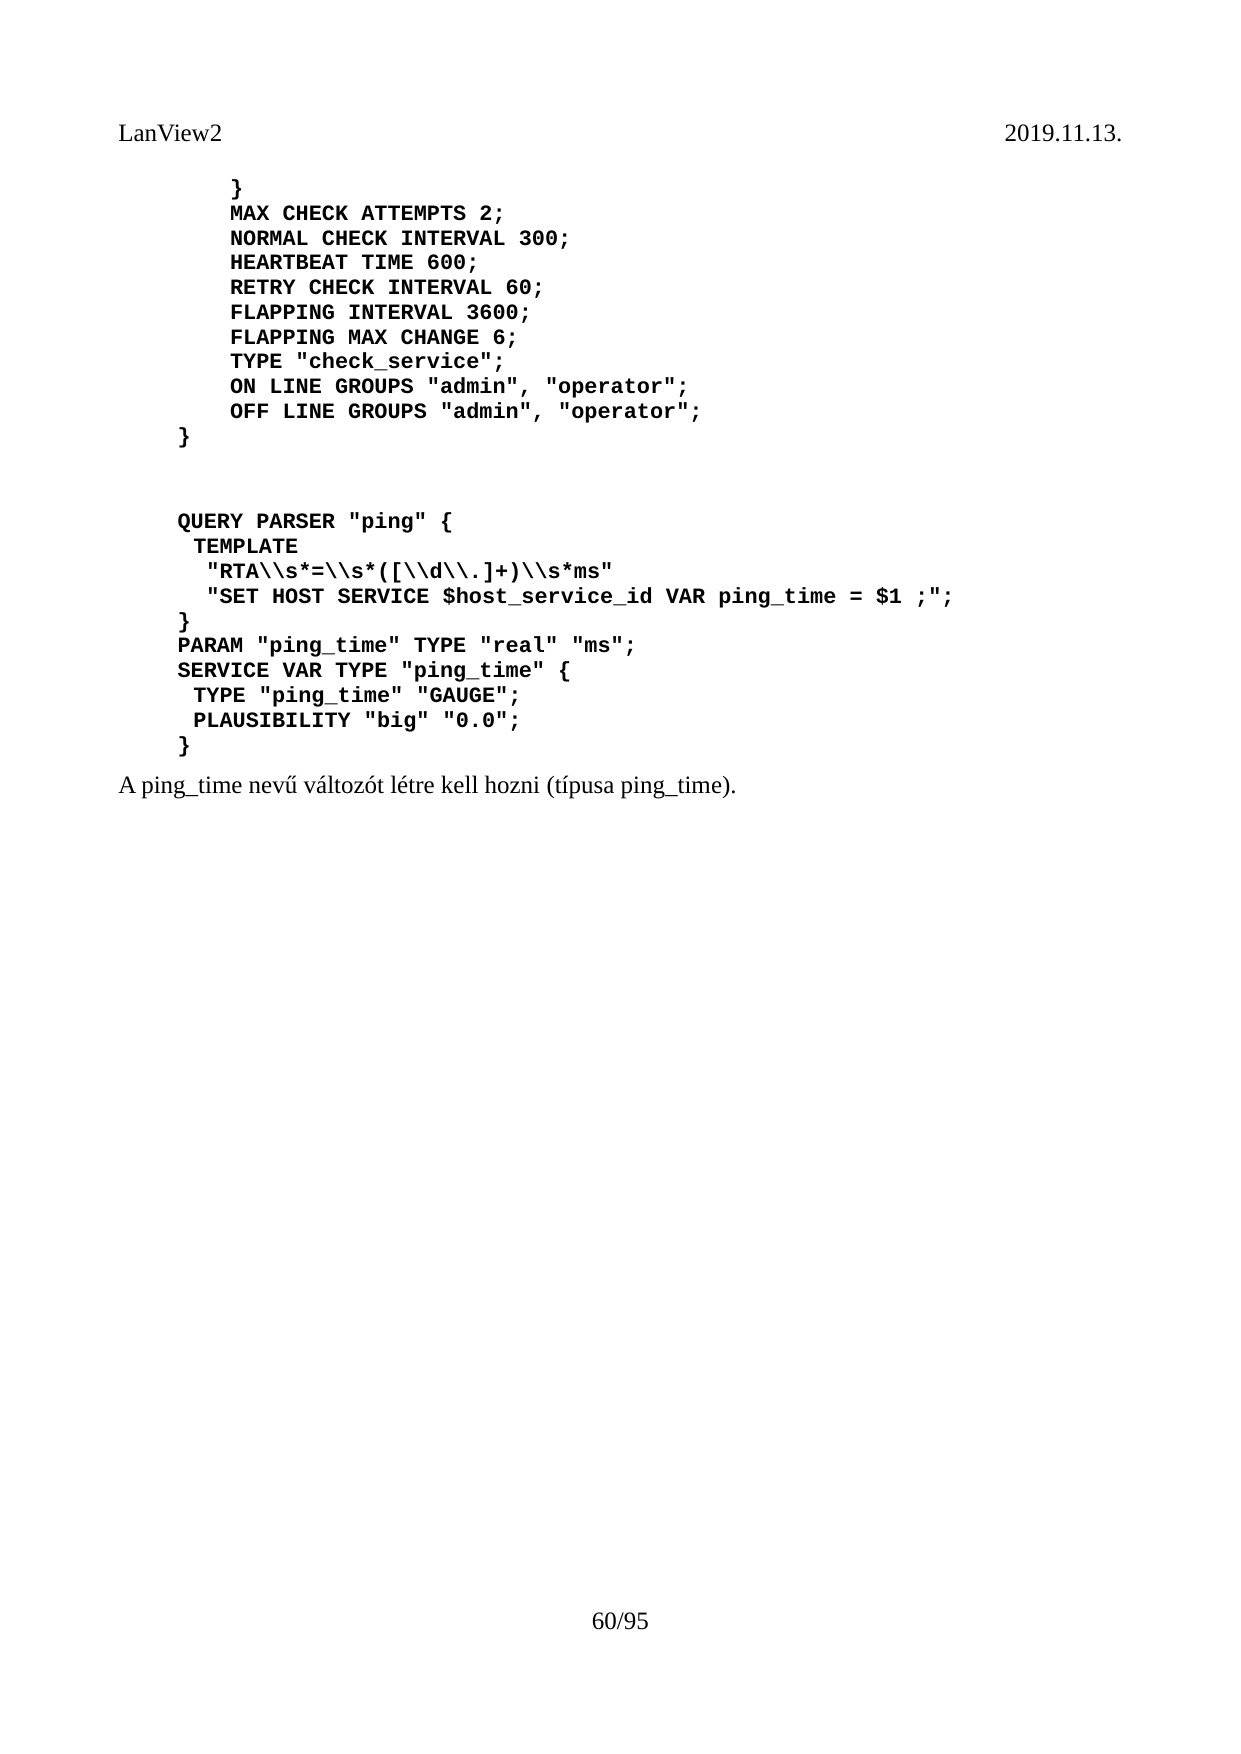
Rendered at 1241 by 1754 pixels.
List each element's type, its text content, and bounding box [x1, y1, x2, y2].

text } [177, 734, 1122, 758]
text } [177, 177, 1122, 202]
text TEMPLATE [177, 535, 1122, 560]
text SERVICE VAR TYPE "ping_time" { [177, 659, 1122, 684]
text FLAPPING INTERVAL 3600; [177, 301, 1122, 326]
text PLAUSIBILITY "big" "0.0"; [177, 709, 1122, 734]
text } [177, 425, 1122, 450]
text MAX CHECK ATTEMPTS 2; [177, 202, 1122, 227]
text OFF LINE GROUPS "admin", "operator"; [177, 400, 1122, 425]
text NORMAL CHECK INTERVAL 300; [177, 227, 1122, 251]
text RETRY CHECK INTERVAL 60; [177, 276, 1122, 301]
text TYPE "ping_time" "GAUGE"; [177, 684, 1122, 709]
text A ping_time nevű változót létre kell hozni (típusa ping_time). [118, 770, 1122, 799]
text FLAPPING MAX CHANGE 6; [177, 326, 1122, 351]
text "RTA\\s*=\\s*([\\d\\.]+)\\s*ms" "SET HOST SERVICE $host_service_id VAR ping_time = $1 ;"; [177, 560, 1122, 610]
text HEARTBEAT TIME 600; [177, 251, 1122, 276]
text QUERY PARSER "ping" { [177, 511, 1122, 535]
text } [177, 610, 1122, 634]
text ON LINE GROUPS "admin", "operator"; [177, 375, 1122, 400]
text TYPE "check_service"; [177, 351, 1122, 375]
text PARAM "ping_time" TYPE "real" "ms"; [177, 634, 1122, 659]
